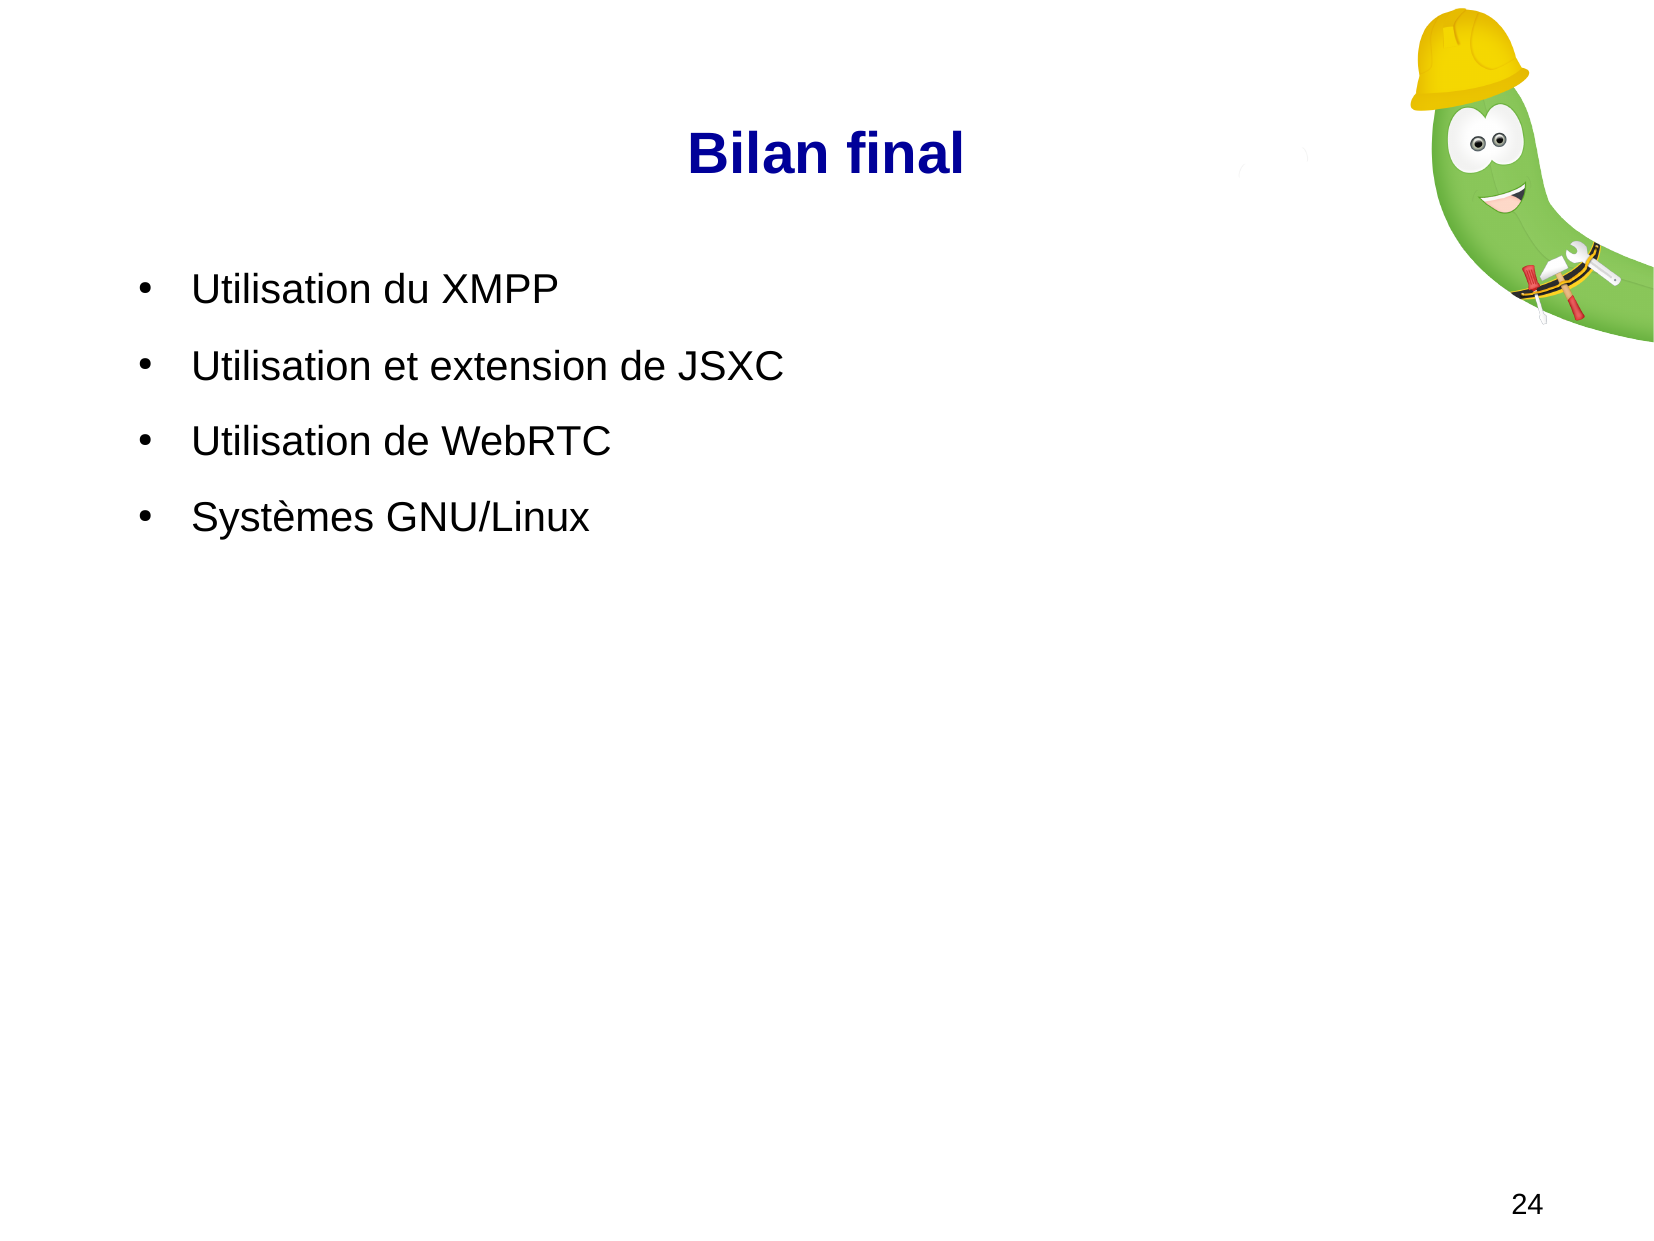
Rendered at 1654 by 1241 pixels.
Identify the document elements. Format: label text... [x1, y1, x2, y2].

picture [1238, 0, 1654, 355]
list Utilisation du XMPP Utilisation et extension de JSXC Utilisation de WebRTC Systèmes GNU/Linux [82, 266, 1571, 792]
title Bilan final [82, 49, 1571, 257]
